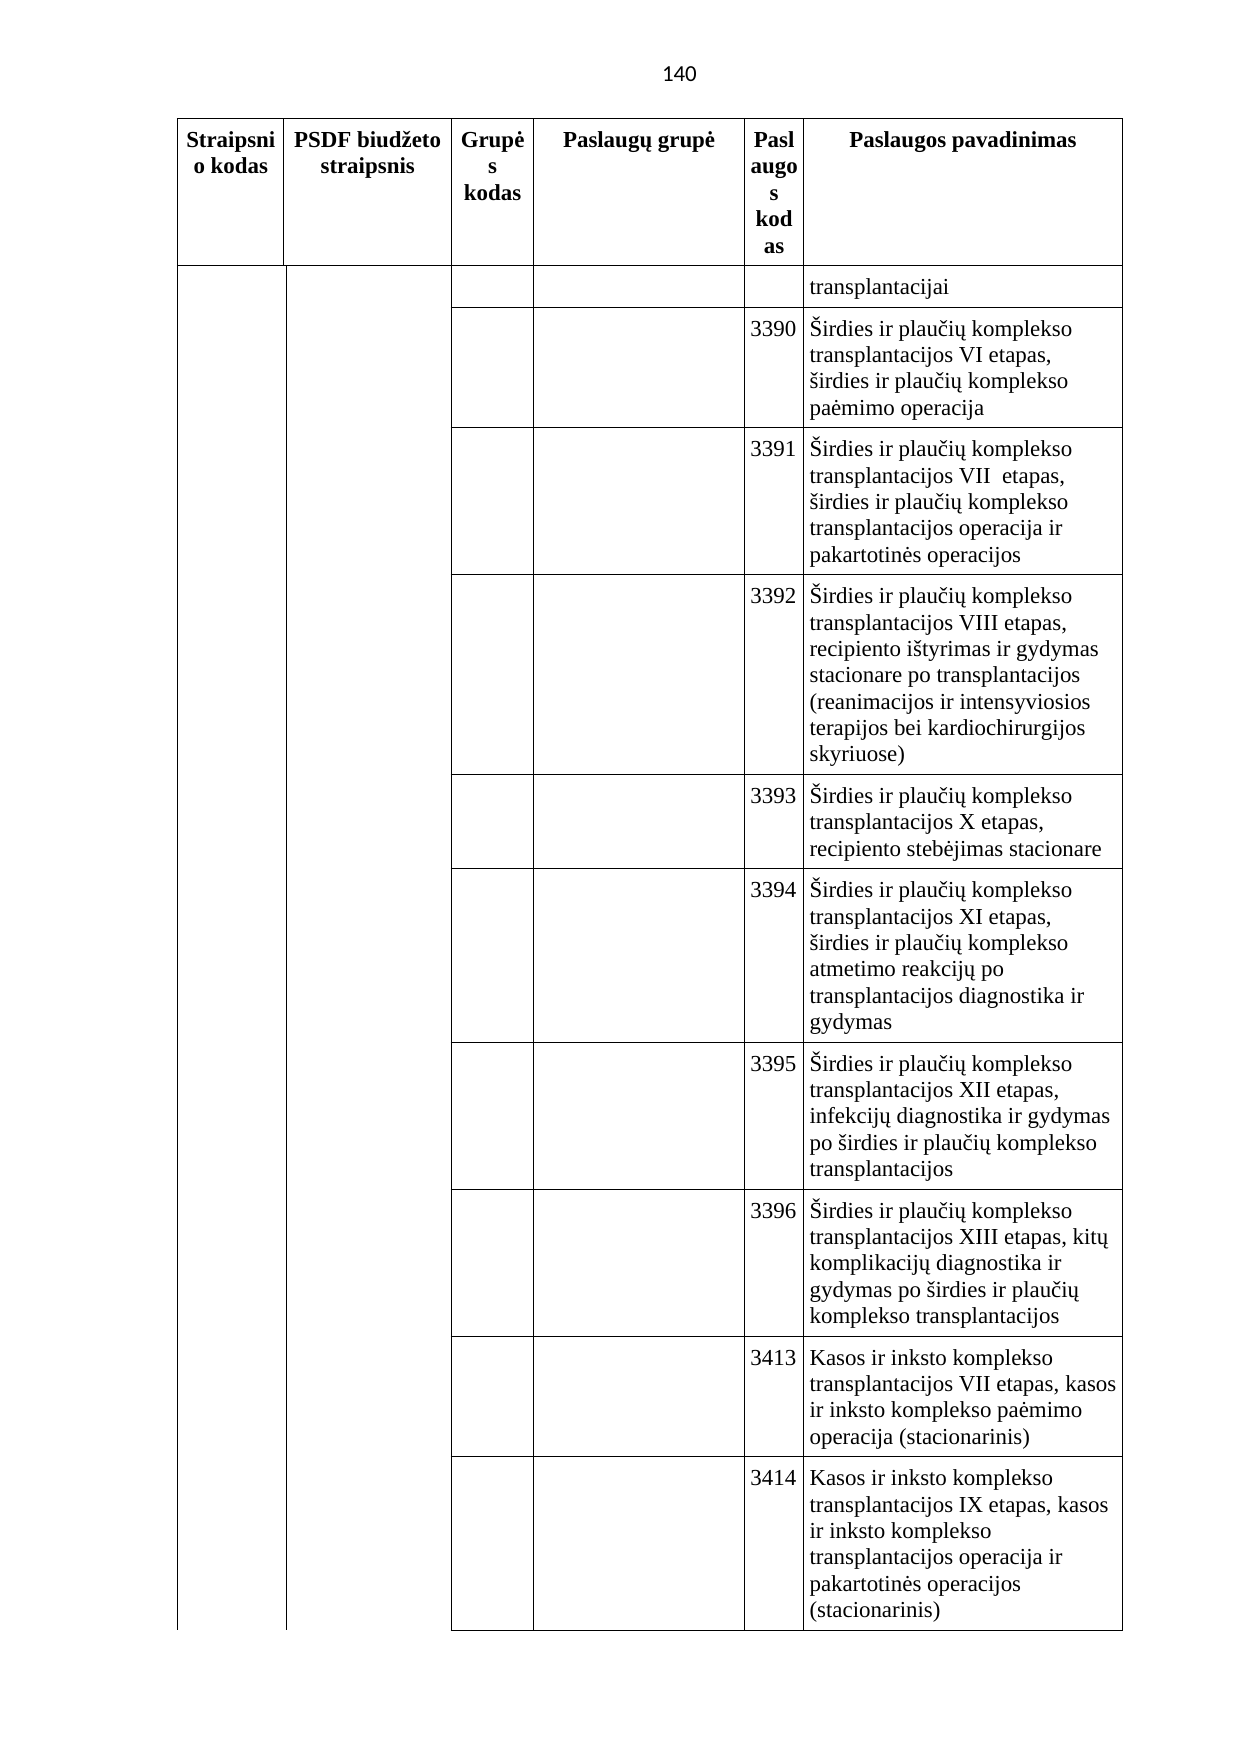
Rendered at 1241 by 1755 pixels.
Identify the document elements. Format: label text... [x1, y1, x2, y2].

table_cell [534, 1337, 744, 1456]
table_cell [452, 575, 533, 774]
table_cell [287, 1456, 451, 1629]
table_cell [452, 1457, 533, 1629]
table_cell [534, 775, 744, 868]
table_cell [287, 868, 451, 1042]
table_cell 3395 [745, 1043, 803, 1188]
table_cell Širdies ir plaučių komplekso transplantacijos XI etapas, širdies ir plaučių komplekso atmetimo reakcijų po transplantacijos diagnostika ir gydymas [804, 869, 1122, 1042]
table_header Paslaugų grupė [534, 119, 744, 265]
table_cell [287, 1042, 451, 1188]
table_cell [452, 1043, 533, 1188]
table_cell [452, 1337, 533, 1456]
table_cell Širdies ir plaučių komplekso transplantacijos VII etapas, širdies ir plaučių komplekso transplantacijos operacija ir pakartotinės operacijos [804, 428, 1122, 574]
table_cell [287, 1336, 451, 1456]
table_cell 3392 [745, 575, 803, 774]
table_cell [534, 266, 744, 307]
table_cell [534, 869, 744, 1042]
table_cell [178, 1189, 286, 1336]
table_cell [534, 428, 744, 574]
table_cell [452, 308, 533, 427]
table_cell [178, 868, 286, 1042]
table_cell [534, 1457, 744, 1629]
table_cell [534, 1043, 744, 1188]
table_cell [178, 427, 286, 574]
table_cell 3390 [745, 308, 803, 427]
table_cell [287, 1189, 451, 1336]
table_header PSDF biudžeto straipsnis [284, 119, 451, 265]
table_cell [452, 266, 533, 307]
table_cell Širdies ir plaučių komplekso transplantacijos VIII etapas, recipiento ištyrimas ir gydymas stacionare po transplantacijos (reanimacijos ir intensyviosios terapijos bei kardiochirurgijos skyriuose) [804, 575, 1122, 774]
table_header Paslaugos pavadinimas [804, 119, 1122, 265]
table_header Grupės kodas [452, 119, 533, 265]
table_cell [452, 428, 533, 574]
table_cell transplantacijai [804, 266, 1122, 307]
table_cell [745, 266, 803, 307]
table_cell Kasos ir inksto komplekso transplantacijos IX etapas, kasos ir inksto komplekso transplantacijos operacija ir pakartotinės operacijos (stacionarinis) [804, 1457, 1122, 1629]
table_cell [452, 1190, 533, 1336]
table_cell Širdies ir plaučių komplekso transplantacijos X etapas, recipiento stebėjimas stacionare [804, 775, 1122, 868]
table_header Straipsnio kodas [178, 119, 283, 265]
table_cell [534, 1190, 744, 1336]
table_cell [452, 775, 533, 868]
table_cell 3393 [745, 775, 803, 868]
table_cell Širdies ir plaučių komplekso transplantacijos XII etapas, infekcijų diagnostika ir gydymas po širdies ir plaučių komplekso transplantacijos [804, 1043, 1122, 1188]
table_cell [287, 574, 451, 774]
table_cell Širdies ir plaučių komplekso transplantacijos VI etapas, širdies ir plaučių komplekso paėmimo operacija [804, 308, 1122, 427]
table_cell 3391 [745, 428, 803, 574]
table_cell [178, 574, 286, 774]
table_cell [452, 869, 533, 1042]
table_cell [534, 575, 744, 774]
table_cell [287, 307, 451, 427]
table_cell 3414 [745, 1457, 803, 1629]
table_cell Kasos ir inksto komplekso transplantacijos VII etapas, kasos ir inksto komplekso paėmimo operacija (stacionarinis) [804, 1337, 1122, 1456]
table_cell [178, 307, 286, 427]
table_cell [178, 266, 286, 307]
table_header Paslaugos kodas [745, 119, 803, 265]
table_cell [287, 266, 451, 307]
table_cell [178, 1042, 286, 1188]
table_cell [534, 308, 744, 427]
table_cell 3396 [745, 1190, 803, 1336]
table_cell [178, 1456, 286, 1629]
table_cell [287, 427, 451, 574]
table_cell 3413 [745, 1337, 803, 1456]
table_cell [287, 774, 451, 868]
table_cell [178, 1336, 286, 1456]
table_cell 3394 [745, 869, 803, 1042]
table_cell [178, 774, 286, 868]
table_cell Širdies ir plaučių komplekso transplantacijos XIII etapas, kitų komplikacijų diagnostika ir gydymas po širdies ir plaučių komplekso transplantacijos [804, 1190, 1122, 1336]
